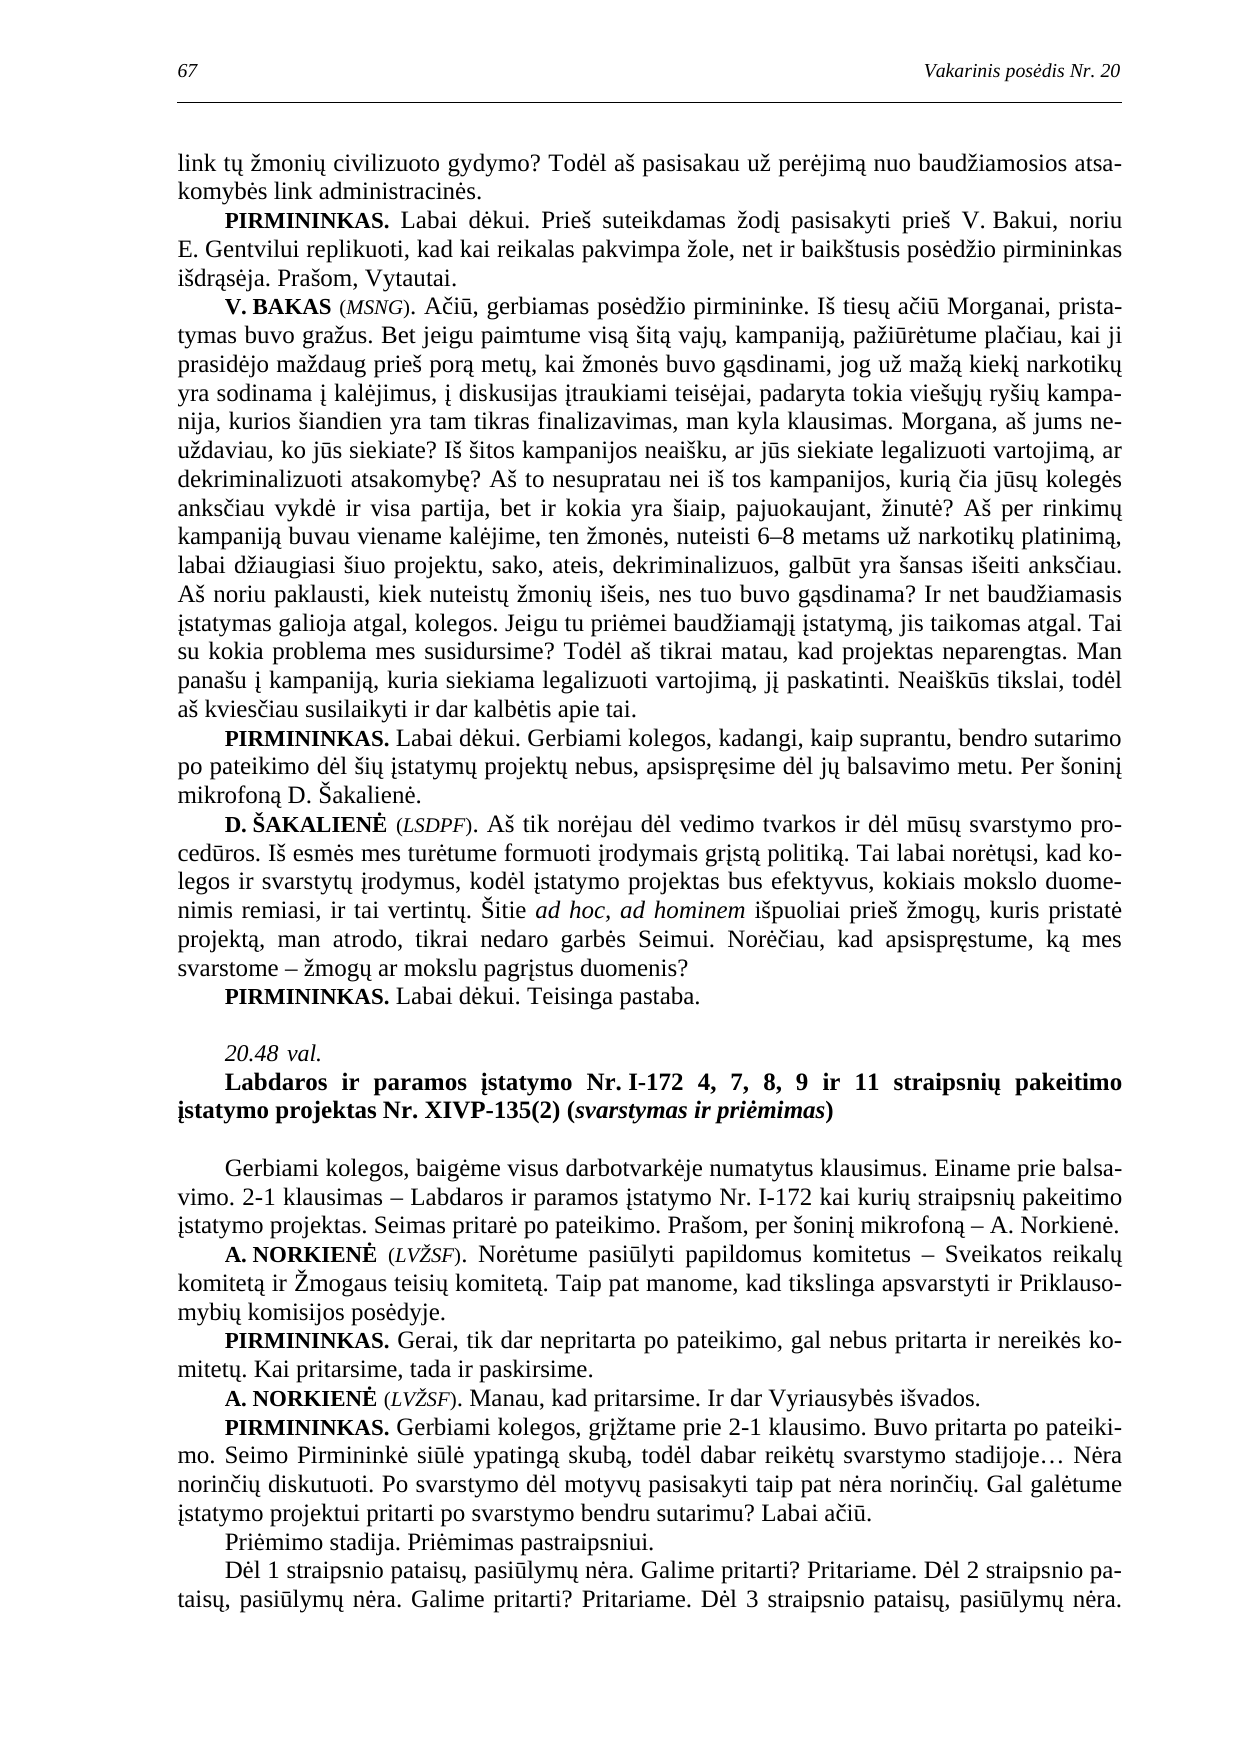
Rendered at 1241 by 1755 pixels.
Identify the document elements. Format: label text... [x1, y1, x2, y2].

text Dėl 1 straips­nio pa­tai­sų, pa­siū­ly­mų nė­ra. Ga­li­me pri­tar­ti? Pri­ta­ria­me. Dėl 2 straips­nio pa­tai­sų, pa­siū­ly­mų nė­ra. Ga­li­me pri­tar­ti? Pri­ta­ria­me. Dėl 3 straips­nio pa­tai­sų, pa­siū­ly­mų nė­ra. [177, 1555, 1122, 1613]
text PIRMININKAS. La­bai dė­kui. Prieš su­teik­da­mas žo­dį pa­si­sa­ky­ti prieš V. Ba­kui, no­riu E. Gent­vi­lui re­pli­kuo­ti, kad kai rei­ka­las pa­kvim­pa žo­le, net ir baikš­tu­sis po­sė­džio pir­mi­nin­kas iš­drą­sė­ja. Pra­šom, Vy­tau­tai. [177, 205, 1122, 291]
text A. NORKIENĖ (LVŽSF). Ma­nau, kad pri­tar­si­me. Ir dar Vy­riau­sy­bės iš­va­dos. [177, 1383, 1122, 1412]
text 20.48 val. [224, 1039, 1122, 1067]
text Ger­bia­mi ko­le­gos, bai­gė­me vi­sus dar­bo­tvarkėje nu­ma­ty­tus klau­si­mus. Ei­na­me prie bal­sa­vi­mo. 2-1 klau­si­mas – Lab­da­ros ir pa­ra­mos įsta­ty­mo Nr. I-172 kai ku­rių straips­nių pa­kei­ti­mo įsta­ty­mo pro­jek­tas. Sei­mas pri­ta­rė po pa­tei­ki­mo. Pra­šom, per šo­ni­nį mik­ro­fo­ną – A. Nor­kie­nė. [177, 1153, 1122, 1239]
text PIRMININKAS. Ge­rai, tik dar ne­pri­tar­ta po pa­tei­ki­mo, gal ne­bus pri­tar­ta ir ne­rei­kės ko­mi­te­tų. Kai pri­tar­si­me, ta­da ir pa­skir­si­me. [177, 1325, 1122, 1383]
text D. ŠAKALIENĖ (LSDPF). Aš tik no­rė­jau dėl ve­di­mo tvar­kos ir dėl mū­sų svars­ty­mo pro­cedū­ros. Iš es­mės mes tu­rė­tu­me for­muo­ti įro­dy­mais grįs­tą po­li­ti­ką. Tai la­bai no­rė­tų­si, kad ko­le­gos ir svars­ty­tų įro­dy­mus, ko­dėl įsta­ty­mo pro­jek­tas bus efek­ty­vus, ko­kiais moks­lo duo­me­nimis re­mia­si, ir tai ver­tin­tų. Ši­tie ad hoc, ad ho­mi­nem iš­puo­liai prieš žmo­gų, ku­ris pri­sta­tė pro­jek­tą, man at­ro­do, tik­rai ne­da­ro gar­bės Sei­mui. No­rė­čiau, kad ap­si­spręs­tu­me, ką mes svars­to­me – žmo­gų ar moks­lu pa­grįs­tus duo­me­nis? [177, 809, 1122, 981]
text A. NORKIENĖ (LVŽSF). No­rė­tu­me pa­siū­ly­ti pa­pil­do­mus ko­mi­te­tus – Svei­ka­tos rei­ka­lų ko­mi­te­tą ir Žmo­gaus tei­sių ko­mi­te­tą. Taip pat ma­no­me, kad tiks­lin­ga ap­svars­ty­ti ir Pri­klau­so­my­bių ko­mi­si­jos po­sė­dy­je. [177, 1239, 1122, 1325]
text PIRMININKAS. La­bai dė­kui. Tei­sin­ga pa­sta­ba. [177, 981, 1122, 1010]
text Lab­da­ros ir pa­ra­mos įsta­ty­mo Nr. I-172 4, 7, 8, 9 ir 11 straips­nių pa­kei­ti­mo įstatymo pro­jek­tas Nr. XIVP-135(2) (svars­ty­mas ir pri­ėmi­mas) [177, 1067, 1122, 1124]
text link tų žmo­nių ci­vi­li­zuo­to gy­dy­mo? To­dėl aš pa­si­sa­kau už per­ėji­mą nuo bau­džia­mo­sios at­sa­ko­my­bės link ad­mi­nist­ra­ci­nės. [177, 148, 1122, 205]
text PIRMININKAS. La­bai dė­kui. Ger­bia­mi ko­le­gos, ka­dan­gi, kaip su­pran­tu, ben­dro su­ta­ri­mo po pa­tei­ki­mo dėl šių įsta­ty­mų pro­jek­tų ne­bus, ap­si­sprę­si­me dėl jų bal­sa­vi­mo me­tu. Per šo­ni­nį mik­ro­fo­ną D. Ša­ka­lie­nė. [177, 723, 1122, 809]
text PIRMININKAS. Ger­bia­mi ko­le­gos, grįž­ta­me prie 2-1 klau­si­mo. Bu­vo pri­tar­ta po pa­tei­ki­mo. Sei­mo Pir­mi­nin­kė siū­lė ypa­tin­gą sku­bą, to­dėl da­bar rei­kė­tų svars­ty­mo sta­di­jo­je… Nė­ra no­rin­čių dis­ku­tuo­ti. Po svars­ty­mo dėl mo­ty­vų pa­si­sa­ky­ti taip pat nė­ra no­rin­čių. Gal ga­lė­tu­me įsta­ty­mo pro­jek­tui pri­tar­ti po svars­ty­mo ben­dru su­ta­ri­mu? La­bai ačiū. [177, 1412, 1122, 1527]
text Pri­ėmi­mo sta­di­ja. Pri­ėmi­mas pa­straips­niui. [177, 1527, 1122, 1555]
text V. BAKAS (MSNG). Ačiū, ger­bia­mas po­sė­džio pir­mi­nin­ke. Iš tie­sų ačiū Mor­ga­nai, pri­sta­ty­mas bu­vo gra­žus. Bet jei­gu pa­im­tu­me vi­są ši­tą va­jų, kam­pa­ni­ją, pa­žiū­rė­tu­me pla­čiau, kai ji pra­si­dė­jo maž­daug prieš po­rą me­tų, kai žmo­nės bu­vo gąs­di­na­mi, jog už ma­žą kie­kį nar­ko­ti­kų yra so­di­na­ma į ka­lė­ji­mus, į dis­ku­si­jas įtrau­kia­mi tei­sė­jai, pa­da­ry­ta to­kia vie­šų­jų ry­šių kam­pa­ni­ja, ku­rios šian­dien yra tam tik­ras fi­na­li­za­vi­mas, man ky­la klau­si­mas. Mor­ga­na, aš jums ne­už­da­viau, ko jūs sie­kia­te? Iš ši­tos kam­pa­ni­jos ne­aiš­ku, ar jūs sie­kia­te le­ga­li­zuo­ti var­to­ji­mą, ar dek­ri­mi­na­li­zuo­ti at­sa­ko­my­bę? Aš to ne­su­pra­tau nei iš tos kam­pa­ni­jos, ku­rią čia jū­sų ko­le­gės anks­čiau vyk­dė ir vi­sa par­ti­ja, bet ir ko­kia yra šiaip, pa­juo­kau­jant, ži­nu­tė? Aš per rin­ki­mų kam­pa­ni­ją bu­vau vie­na­me ka­lė­ji­me, ten žmo­nės, nu­teis­ti 6–8 me­tams už nar­ko­ti­kų pla­ti­ni­mą, la­bai džiau­gia­si šiuo pro­jek­tu, sa­ko, at­eis, dek­ri­mi­na­li­zuos, gal­būt yra šan­sas iš­ei­ti anks­čiau. Aš no­riu pa­klaus­ti, kiek nu­teis­tų žmo­nių iš­eis, nes tuo bu­vo gąs­di­na­ma? Ir net bau­džia­ma­sis įsta­ty­mas ga­lio­ja at­gal, ko­le­gos. Jei­gu tu pri­ėmei bau­džia­mą­jį įsta­ty­mą, jis tai­ko­mas at­gal. Tai su ko­kia pro­ble­ma mes su­si­dur­si­me? To­dėl aš tik­rai ma­tau, kad pro­jek­tas ne­pa­reng­tas. Man pa­na­šu į kam­pa­ni­ją, ku­ria sie­kia­ma le­ga­li­zuo­ti var­to­ji­mą, jį pa­ska­tin­ti. Ne­aiš­kūs tiks­lai, to­dėl aš kvies­čiau su­si­lai­ky­ti ir dar kal­bė­tis apie tai. [177, 291, 1122, 723]
